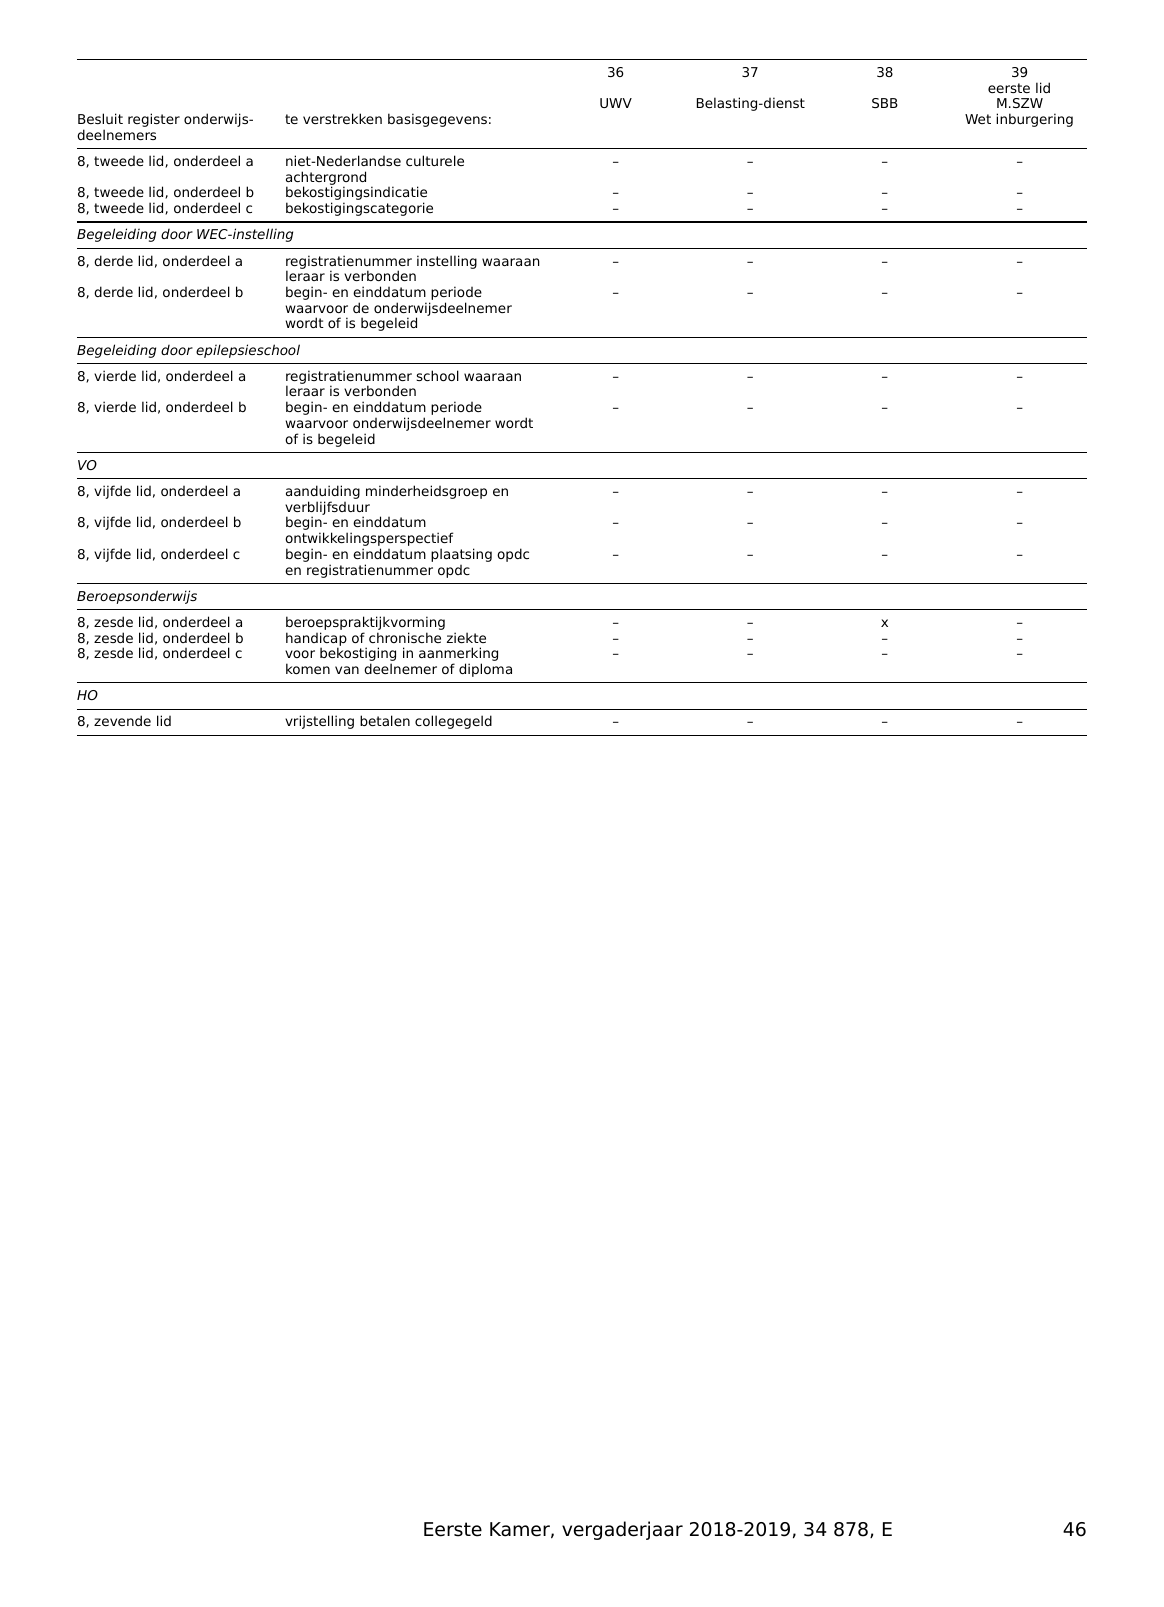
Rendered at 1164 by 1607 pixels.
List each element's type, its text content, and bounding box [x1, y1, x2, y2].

table_cell – [683, 400, 817, 452]
table_cell registratienummer instelling waaraan leraar is verbonden [279, 249, 548, 285]
table_cell – [952, 515, 1087, 547]
table_cell – [683, 547, 817, 583]
table_cell HO [77, 683, 548, 708]
table_cell – [683, 185, 817, 201]
table_cell UWV [548, 96, 683, 112]
table_cell – [548, 710, 683, 734]
table_cell 8, zesde lid, onderdeel b [77, 630, 279, 646]
table_cell [683, 223, 817, 248]
table_cell 8, zesde lid, onderdeel a [77, 610, 279, 630]
table_cell [817, 112, 952, 148]
table_cell – [952, 149, 1087, 185]
table_cell VO [77, 453, 548, 478]
table_cell [548, 81, 683, 96]
table_cell [77, 96, 279, 112]
table_cell eerste lid [952, 81, 1087, 96]
table_cell Begeleiding door WEC-instelling [77, 223, 548, 248]
table_cell – [952, 630, 1087, 646]
table_cell – [952, 201, 1087, 221]
table_cell – [817, 364, 952, 400]
table_cell [279, 81, 548, 96]
table_cell – [952, 249, 1087, 285]
table_cell [952, 683, 1087, 708]
table_cell [548, 584, 683, 609]
table_cell registratienummer school waaraan leraar is verbonden [279, 364, 548, 400]
table_cell [952, 453, 1087, 478]
table_cell beroepspraktijkvorming [279, 610, 548, 630]
table_cell [952, 338, 1087, 363]
table_cell begin- en einddatum plaatsing opdc en registratienummer opdc [279, 547, 548, 583]
table_cell – [548, 610, 683, 630]
table_cell – [683, 285, 817, 337]
table_cell [817, 584, 952, 609]
table_cell – [817, 185, 952, 201]
table_cell voor bekostiging in aanmerking komen van deelnemer of diploma [279, 646, 548, 682]
table_cell Wet inburgering [952, 112, 1087, 148]
table_header 39 [952, 60, 1087, 81]
table_cell – [817, 515, 952, 547]
table_cell 8, derde lid, onderdeel a [77, 249, 279, 285]
table_cell 8, tweede lid, onderdeel c [77, 201, 279, 221]
table_cell niet-Nederlandse culturele achtergrond [279, 149, 548, 185]
table_cell [548, 453, 683, 478]
table_cell – [952, 479, 1087, 515]
table_cell – [817, 149, 952, 185]
table_cell [683, 683, 817, 708]
table_header 38 [817, 60, 952, 81]
table_cell vrijstelling betalen collegegeld [279, 710, 548, 734]
table_cell – [548, 149, 683, 185]
table_cell SBB [817, 96, 952, 112]
table_cell Begeleiding door epilepsieschool [77, 338, 548, 363]
table_cell [548, 338, 683, 363]
table_cell 8, derde lid, onderdeel b [77, 285, 279, 337]
table_cell [548, 223, 683, 248]
table_cell begin- en einddatum periode waarvoor onderwijsdeelnemer wordt of is begeleid [279, 400, 548, 452]
table_cell – [952, 364, 1087, 400]
table_cell [279, 96, 548, 112]
table_cell – [548, 646, 683, 682]
table_cell 8, vijfde lid, onderdeel c [77, 547, 279, 583]
table_cell – [683, 149, 817, 185]
table_cell [548, 112, 683, 148]
table_cell – [817, 249, 952, 285]
table_cell – [817, 630, 952, 646]
table_header [77, 60, 279, 81]
table_cell bekostigingsindicatie [279, 185, 548, 201]
table_cell [683, 584, 817, 609]
table_cell – [952, 610, 1087, 630]
table_cell – [952, 285, 1087, 337]
table_cell – [952, 547, 1087, 583]
table_cell – [548, 185, 683, 201]
table_cell 8, zevende lid [77, 710, 279, 734]
table_cell [548, 683, 683, 708]
table_header [279, 60, 548, 81]
table_cell – [817, 646, 952, 682]
table_cell 8, zesde lid, onderdeel c [77, 646, 279, 682]
table_cell – [817, 201, 952, 221]
table_cell – [683, 249, 817, 285]
table_cell [77, 81, 279, 96]
table_cell – [548, 479, 683, 515]
table_cell [683, 453, 817, 478]
table_cell [683, 81, 817, 96]
table_cell handicap of chronische ziekte [279, 630, 548, 646]
table_cell – [683, 610, 817, 630]
table_cell – [548, 364, 683, 400]
table_cell [683, 338, 817, 363]
table_header 36 [548, 60, 683, 81]
table_cell – [683, 710, 817, 734]
table_cell Belasting-dienst [683, 96, 817, 112]
table_cell – [548, 400, 683, 452]
table_cell – [683, 515, 817, 547]
table_cell bekostigingscategorie [279, 201, 548, 221]
table_cell – [952, 710, 1087, 734]
table_cell – [683, 630, 817, 646]
table_cell [817, 338, 952, 363]
table_cell [683, 112, 817, 148]
table_cell begin- en einddatum periode waarvoor de onderwijsdeelnemer wordt of is begeleid [279, 285, 548, 337]
table_cell – [548, 515, 683, 547]
table_cell – [817, 479, 952, 515]
table_cell x [817, 610, 952, 630]
table_cell begin- en einddatum ontwikkelingsperspectief [279, 515, 548, 547]
table_cell te verstrekken basisgegevens: [279, 112, 548, 148]
table_cell [817, 81, 952, 96]
table_cell – [548, 249, 683, 285]
table_cell – [952, 646, 1087, 682]
table_cell – [817, 400, 952, 452]
table_cell 8, vierde lid, onderdeel b [77, 400, 279, 452]
table_cell – [952, 185, 1087, 201]
table_cell – [548, 201, 683, 221]
table_cell Besluit register onderwijs-deelnemers [77, 112, 279, 148]
table_cell – [548, 547, 683, 583]
table_cell – [817, 285, 952, 337]
table_cell – [548, 285, 683, 337]
table_cell [817, 453, 952, 478]
table_cell 8, tweede lid, onderdeel b [77, 185, 279, 201]
table_cell – [817, 547, 952, 583]
table_cell [952, 223, 1087, 248]
table_cell 8, vijfde lid, onderdeel a [77, 479, 279, 515]
table_cell – [548, 630, 683, 646]
table_cell [952, 584, 1087, 609]
table_cell – [952, 400, 1087, 452]
table_cell [817, 223, 952, 248]
table_cell – [683, 201, 817, 221]
table_cell 8, vijfde lid, onderdeel b [77, 515, 279, 547]
table_cell – [683, 364, 817, 400]
table_cell 8, vierde lid, onderdeel a [77, 364, 279, 400]
table_header 37 [683, 60, 817, 81]
table_cell 8, tweede lid, onderdeel a [77, 149, 279, 185]
table_cell Beroepsonderwijs [77, 584, 548, 609]
table_cell – [683, 479, 817, 515]
table_cell M.SZW [952, 96, 1087, 112]
table_cell – [817, 710, 952, 734]
table_cell aanduiding minderheidsgroep en verblijfsduur [279, 479, 548, 515]
table_cell – [683, 646, 817, 682]
table_cell [817, 683, 952, 708]
